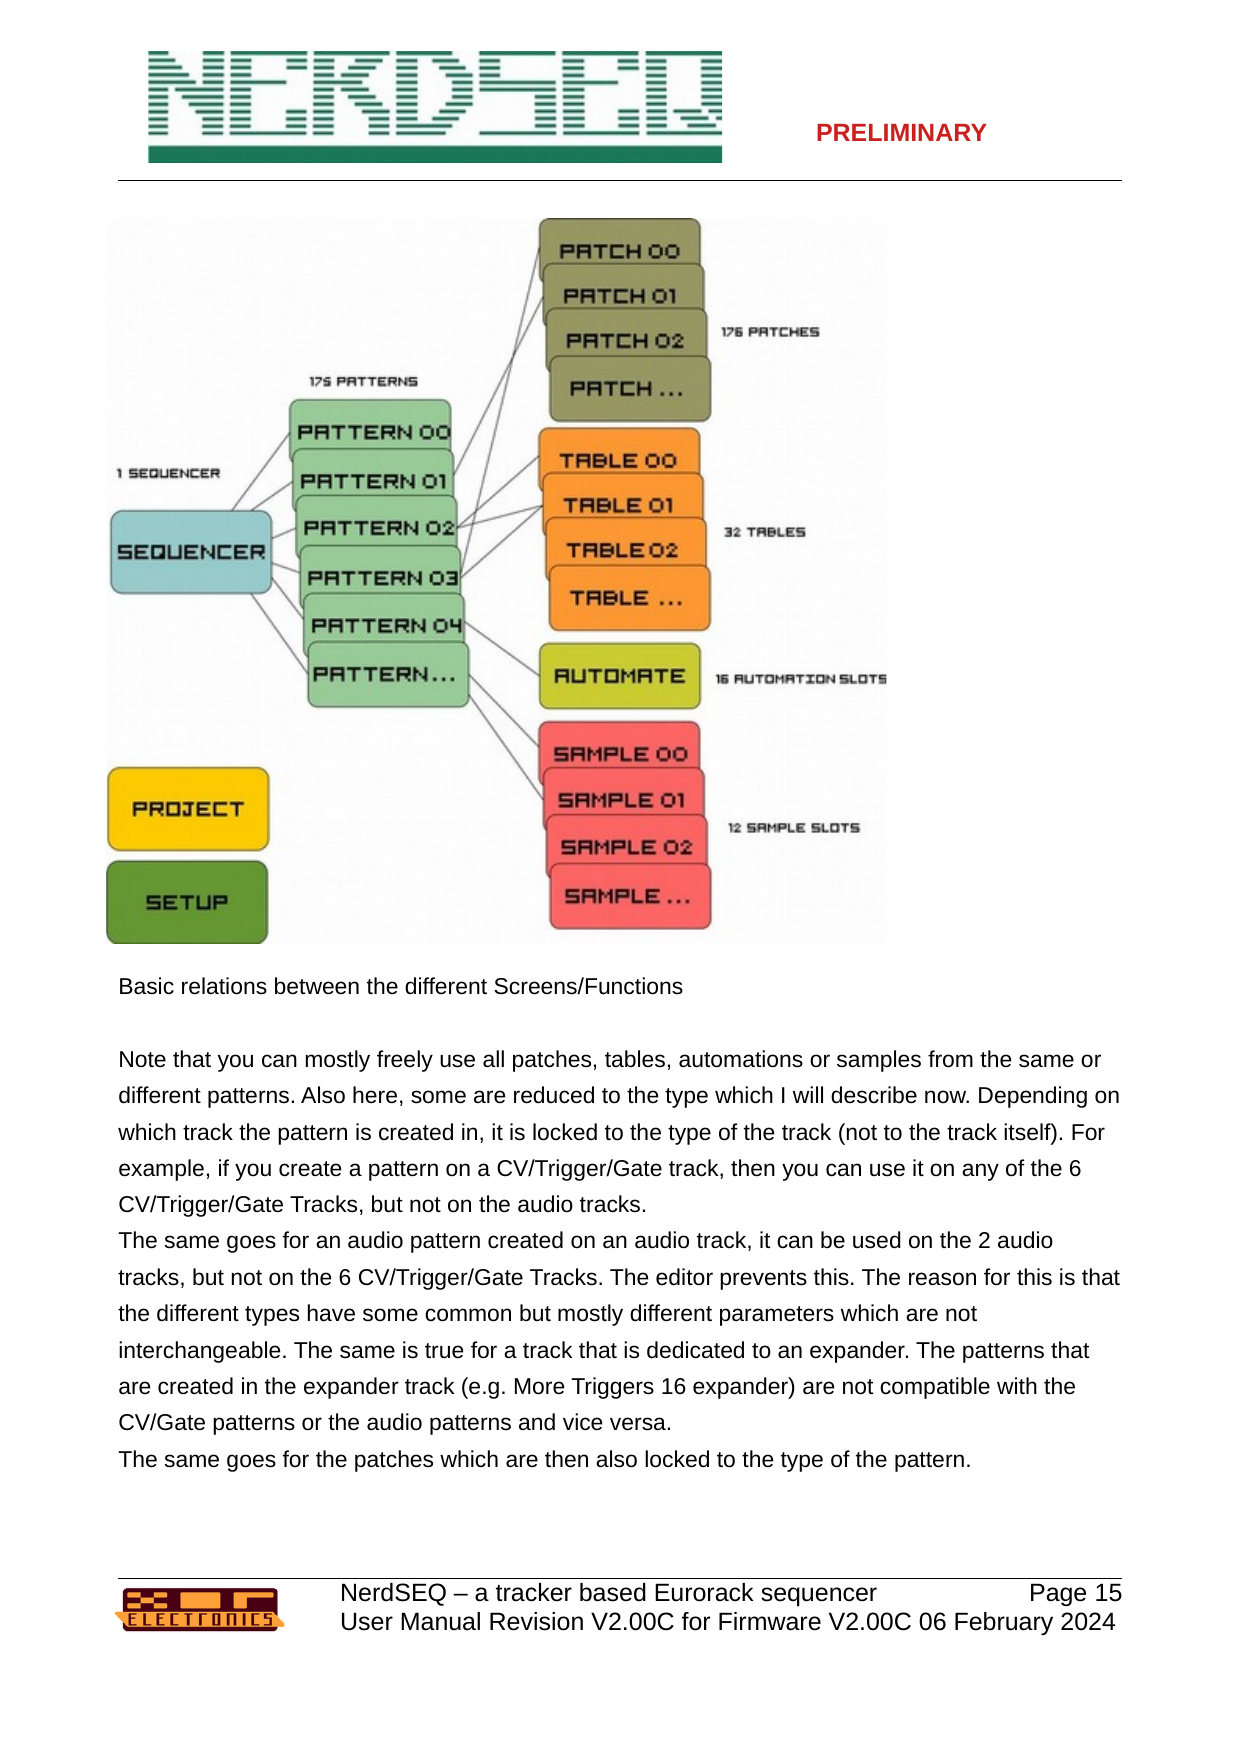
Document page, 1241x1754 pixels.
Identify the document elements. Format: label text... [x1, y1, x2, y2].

text Note that you can mostly freely use all patches, tables, automations or samples from the same or different patterns. Also here, some are reduced to the type which I will describe now. Depending on which track the pattern is created in, it is locked to the type of the track (not to the track itself). For example, if you create a pattern on a CV/Trigger/Gate track, then you can use it on any of the 6 CV/Trigger/Gate Tracks, but not on the audio tracks. [118, 1046, 1122, 1217]
text The same goes for the patches which are then also locked to the type of the pattern. [118, 1446, 1122, 1472]
picture [115, 1584, 285, 1634]
picture [148, 51, 723, 163]
text Basic relations between the different Screens/Functions [118, 973, 1122, 999]
text The same goes for an audio pattern created on an audio track, it can be used on the 2 audio tracks, but not on the 6 CV/Trigger/Gate Tracks. The editor prevents this. The reason for this is that the different types have some common but mostly different parameters which are not interchangeable. The same is true for a track that is dedicated to an expander. The patterns that are created in the expander track (e.g. More Triggers 16 expander) are not compatible with the CV/Gate patterns or the audio patterns and vice versa. [118, 1227, 1122, 1436]
picture [106, 218, 887, 944]
